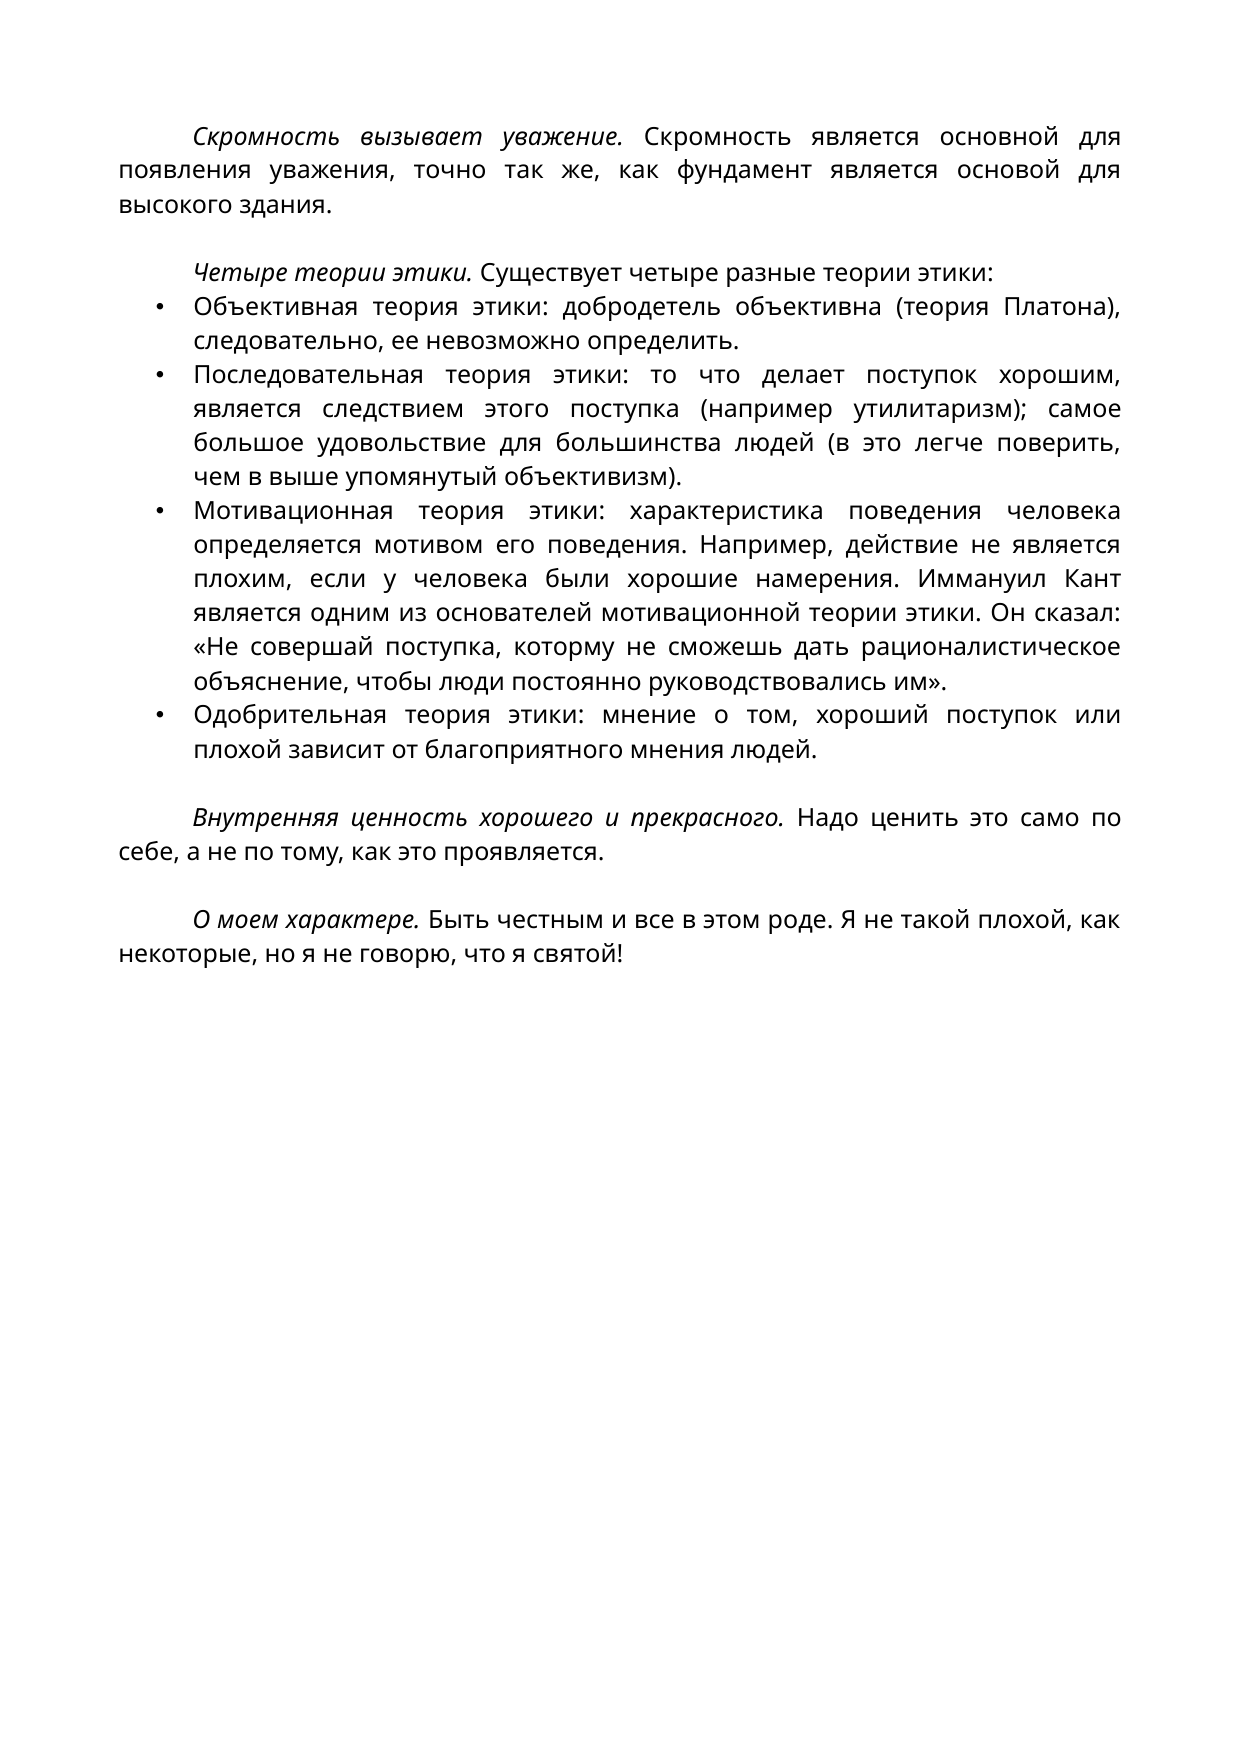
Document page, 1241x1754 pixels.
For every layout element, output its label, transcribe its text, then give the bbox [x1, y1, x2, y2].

text Четыре теории этики. Существует четыре разные теории этики: [118, 254, 1122, 288]
list Объективная теория этики: добродетель объективна (теория Платона), следовательно, ее невозможно определить. [156, 288, 1122, 357]
list Мотивационная теория этики: характеристика поведения человека определяется мотивом его поведения. Например, действие не является плохим, если у человека были хорошие намерения. Иммануил Кант является одним из основателей мотивационной теории этики. Он сказал: «Не совершай поступка, которму не сможешь дать рационалистическое объяснение, чтобы люди постоянно руководствовались им». [156, 493, 1122, 697]
text Внутренняя ценность хорошего и прекрасного. Надо ценить это само по себе, а не по тому, как это проявляется. [118, 799, 1122, 867]
list Одобрительная теория этики: мнение о том, хороший поступок или плохой зависит от благоприятного мнения людей. [156, 697, 1122, 765]
text О моем характере. Быть честным и все в этом роде. Я не такой плохой, как некоторые, но я не говорю, что я святой! [118, 902, 1122, 970]
text Скромность вызывает уважение. Скромность является основной для появления уважения, точно так же, как фундамент является основой для высокого здания. [118, 118, 1122, 220]
list Последовательная теория этики: то что делает поступок хорошим, является следствием этого поступка (например утилитаризм); самое большое удовольствие для большинства людей (в это легче поверить, чем в выше упомянутый объективизм). [156, 357, 1122, 493]
